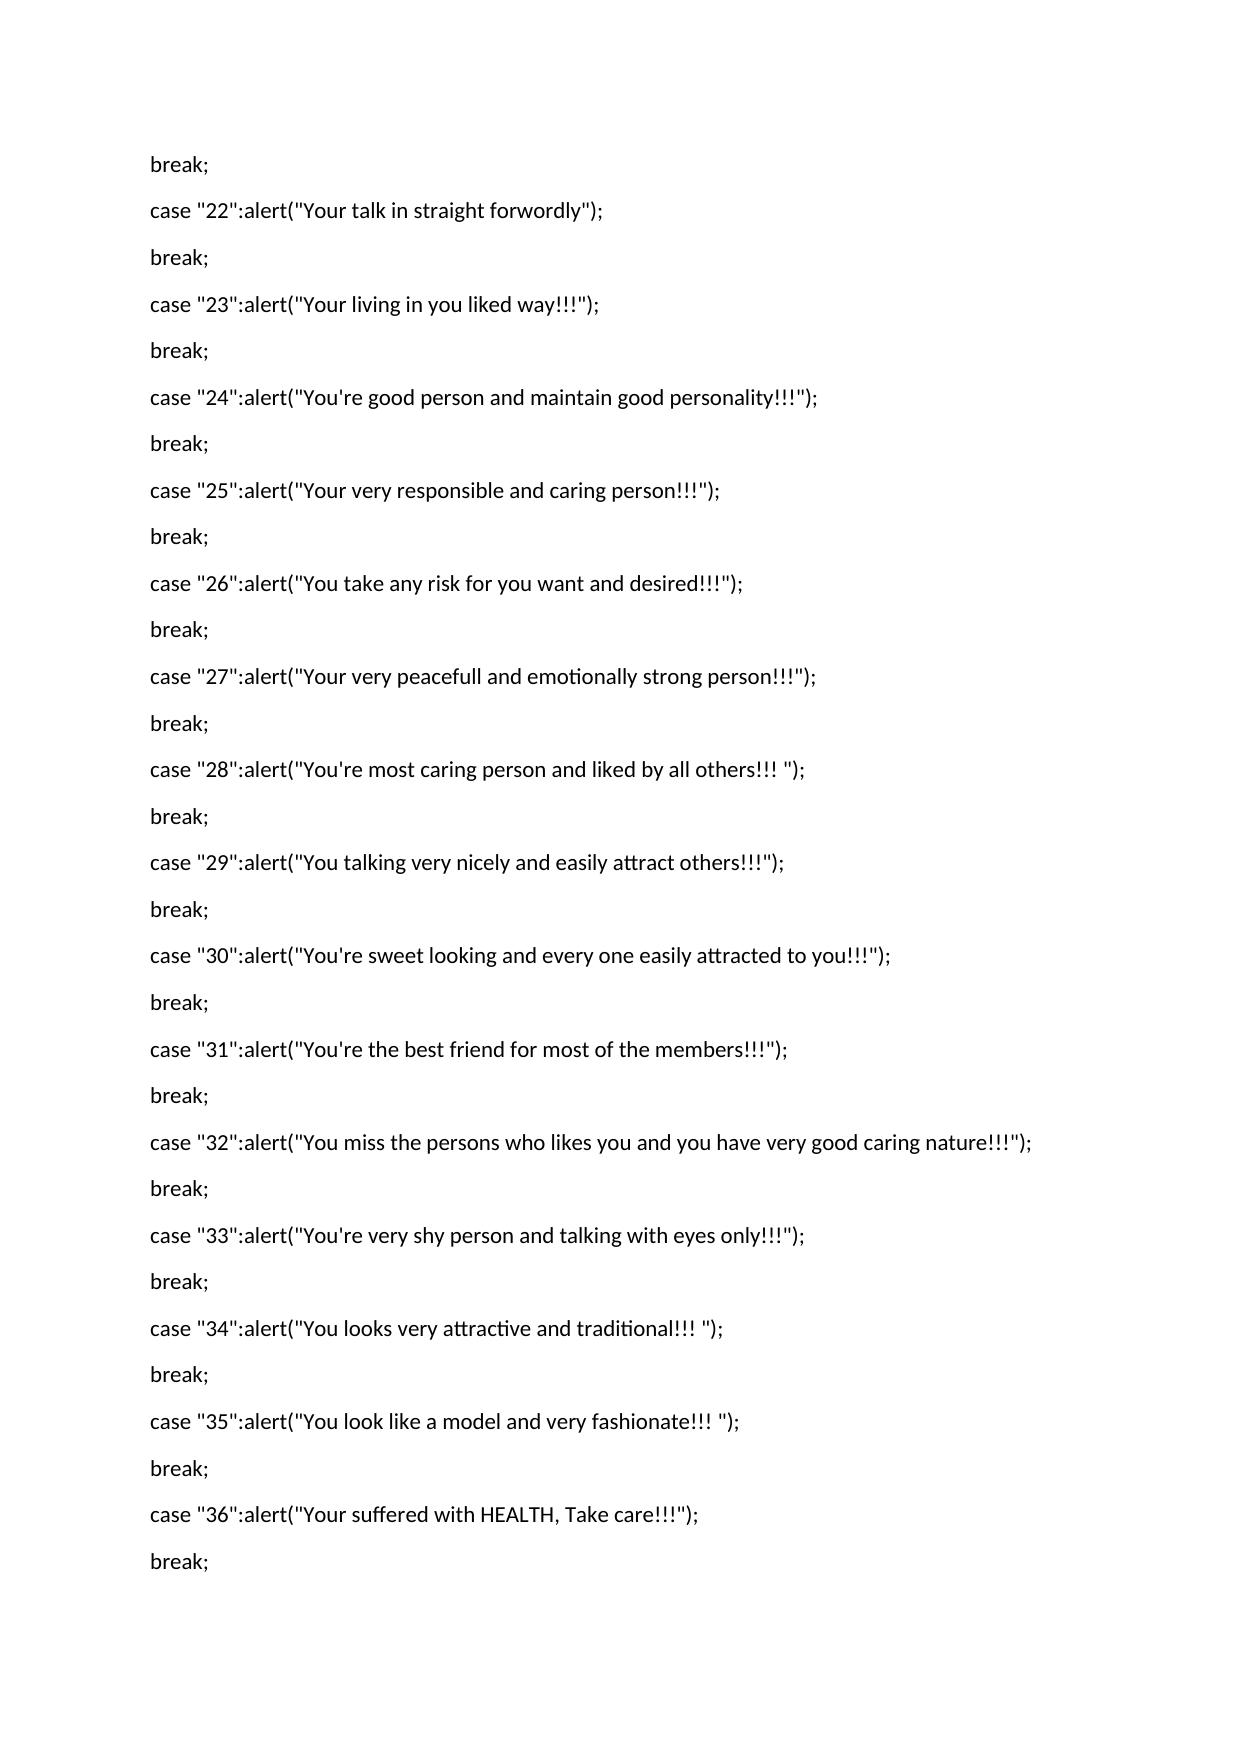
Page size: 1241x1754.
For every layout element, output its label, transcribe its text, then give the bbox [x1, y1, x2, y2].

text case "36":alert("Your suffered with HEALTH, Take care!!!"); [150, 1500, 1090, 1528]
text case "32":alert("You miss the persons who likes you and you have very good caring nature!!!"); [150, 1128, 1090, 1156]
text case "26":alert("You take any risk for you want and desired!!!"); [150, 569, 1090, 597]
text case "22":alert("Your talk in straight forwordly"); [150, 197, 1090, 224]
text case "28":alert("You're most caring person and liked by all others!!! "); [150, 755, 1090, 783]
text break; [150, 429, 1090, 457]
text break; [150, 522, 1090, 551]
text case "31":alert("You're the best friend for most of the members!!!"); [150, 1035, 1090, 1063]
text break; [150, 1547, 1090, 1575]
text break; [150, 1081, 1090, 1109]
text break; [150, 336, 1090, 364]
text break; [150, 616, 1090, 644]
text case "34":alert("You looks very attractive and traditional!!! "); [150, 1314, 1090, 1342]
text case "25":alert("Your very responsible and caring person!!!"); [150, 476, 1090, 504]
text case "24":alert("You're good person and maintain good personality!!!"); [150, 383, 1090, 411]
text break; [150, 1454, 1090, 1482]
text break; [150, 1174, 1090, 1202]
text case "33":alert("You're very shy person and talking with eyes only!!!"); [150, 1221, 1090, 1249]
text case "29":alert("You talking very nicely and easily attract others!!!"); [150, 848, 1090, 876]
text break; [150, 709, 1090, 737]
text case "23":alert("Your living in you liked way!!!"); [150, 290, 1090, 318]
text break; [150, 988, 1090, 1016]
text case "27":alert("Your very peacefull and emotionally strong person!!!"); [150, 662, 1090, 690]
text break; [150, 243, 1090, 271]
text case "35":alert("You look like a model and very fashionate!!! "); [150, 1407, 1090, 1435]
text break; [150, 1267, 1090, 1296]
text break; [150, 1361, 1090, 1389]
text break; [150, 150, 1090, 178]
text break; [150, 802, 1090, 830]
text break; [150, 895, 1090, 923]
text case "30":alert("You're sweet looking and every one easily attracted to you!!!"); [150, 942, 1090, 969]
